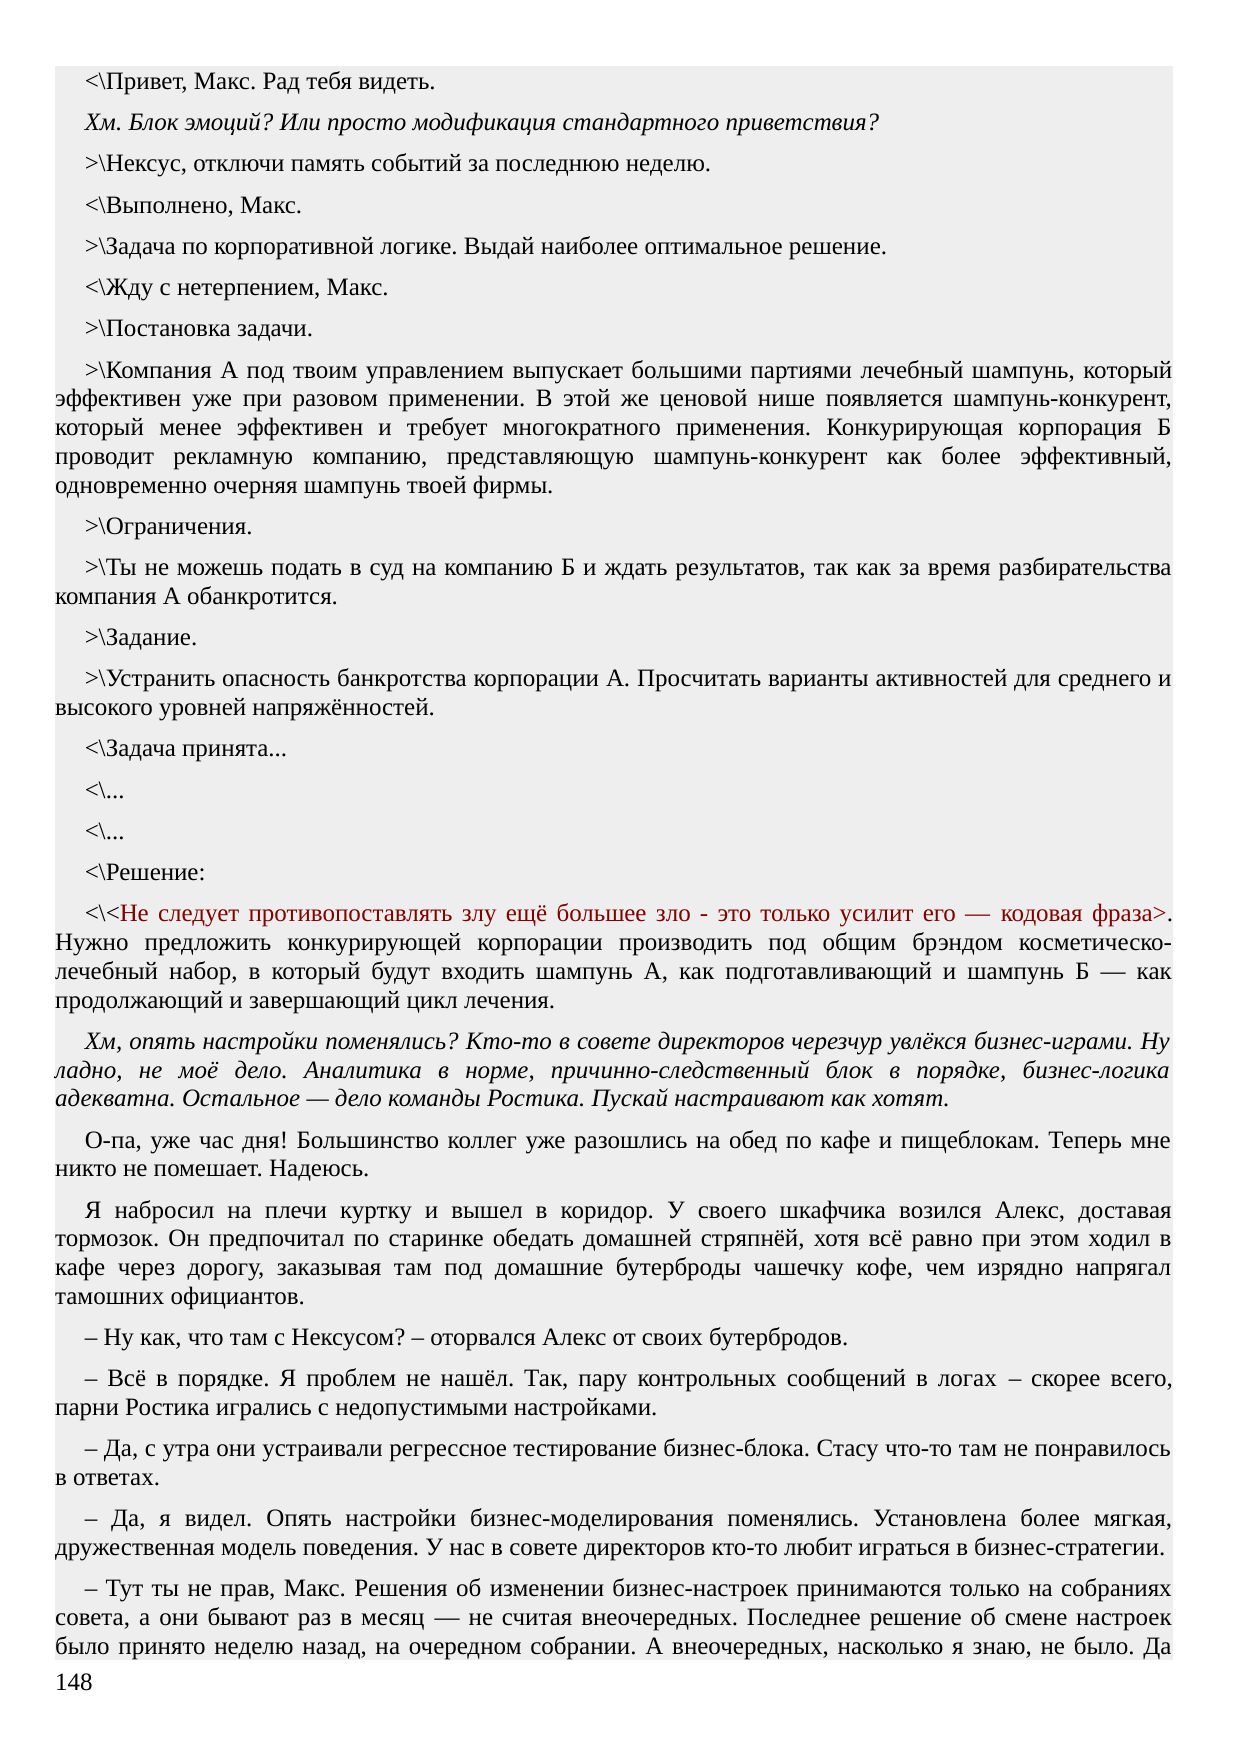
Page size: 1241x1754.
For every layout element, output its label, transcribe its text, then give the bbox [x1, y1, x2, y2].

text – Да, с утра они устраивали регрессное тестирование бизнес-блока. Стасу что-то там не понравилось в ответах. [55, 1433, 1173, 1491]
text – Да, я видел. Опять настройки бизнес-моделирования поменялись. Установлена более мягкая, дружественная модель поведения. У нас в совете директоров кто-то любит играться в бизнес-стратегии. [55, 1503, 1173, 1561]
text <\Выполнено, Макс. [55, 190, 1173, 218]
text >\Нексус, отключи память событий за последнюю неделю. [55, 148, 1173, 177]
text – Тут ты не прав, Макс. Решения об изменении бизнес-настроек принимаются только на собраниях совета, а они бывают раз в месяц — не считая внеочередных. Последнее решение об смене настроек было принято неделю назад, на очередном собрании. А внеочередных, насколько я знаю, не было. Да [55, 1573, 1173, 1660]
text <\... [55, 816, 1173, 845]
text <\... [55, 775, 1173, 803]
text Хм. Блок эмоций? Или просто модификация стандартного приветствия? [55, 107, 1173, 136]
text >\Задача по корпоративной логике. Выдай наиболее оптимальное решение. [55, 231, 1173, 260]
text <\Привет, Макс. Рад тебя видеть. [55, 66, 1173, 95]
text <\Жду с нетерпением, Макс. [55, 272, 1173, 301]
text Хм, опять настройки поменялись? Кто-то в совете директоров черезчур увлёкся бизнес-играми. Ну ладно, не моё дело. Аналитика в норме, причинно-следственный блок в порядке, бизнес-логика адекватна. Остальное — дело команды Ростика. Пускай настраивают как хотят. [55, 1026, 1173, 1112]
text >\Компания А под твоим управлением выпускает большими партиями лечебный шампунь, который эффективен уже при разовом применении. В этой же ценовой нише появляется шампунь-конкурент, который менее эффективен и требует многократного применения. Конкурирующая корпорация Б проводит рекламную компанию, представляющую шампунь-конкурент как более эффективный, одновременно очерняя шампунь твоей фирмы. [55, 355, 1173, 498]
text >\Задание. [55, 622, 1173, 651]
text <\Решение: [55, 857, 1173, 886]
text <\Задача принята... [55, 733, 1173, 762]
text О-па, уже час дня! Большинство коллег уже разошлись на обед по кафе и пищеблокам. Теперь мне никто не помешает. Надеюсь. [55, 1125, 1173, 1182]
text >\Ты не можешь подать в суд на компанию Б и ждать результатов, так как за время разбирательства компания А обанкротится. [55, 552, 1173, 610]
text >\Устранить опасность банкротства корпорации А. Просчитать варианты активностей для среднего и высокого уровней напряжённостей. [55, 663, 1173, 721]
text >\Ограничения. [55, 511, 1173, 540]
text <\<Не следует противопоставлять злу ещё большее зло - это только усилит его — кодовая фраза>. Нужно предложить конкурирующей корпорации производить под общим брэндом косметическо-лечебный набор, в который будут входить шампунь А, как подготавливающий и шампунь Б — как продолжающий и завершающий цикл лечения. [55, 898, 1173, 1013]
text >\Постановка задачи. [55, 313, 1173, 342]
text Я набросил на плечи куртку и вышел в коридор. У своего шкафчика возился Алекс, доставая тормозок. Он предпочитал по старинке обедать домашней стряпнёй, хотя всё равно при этом ходил в кафе через дорогу, заказывая там под домашние бутерброды чашечку кофе, чем изрядно напрягал тамошних официантов. [55, 1195, 1173, 1310]
text – Всё в порядке. Я проблем не нашёл. Так, пару контрольных сообщений в логах – скорее всего, парни Ростика игрались с недопустимыми настройками. [55, 1363, 1173, 1421]
text – Ну как, что там с Нексусом? – оторвался Алекс от своих бутербродов. [55, 1322, 1173, 1351]
